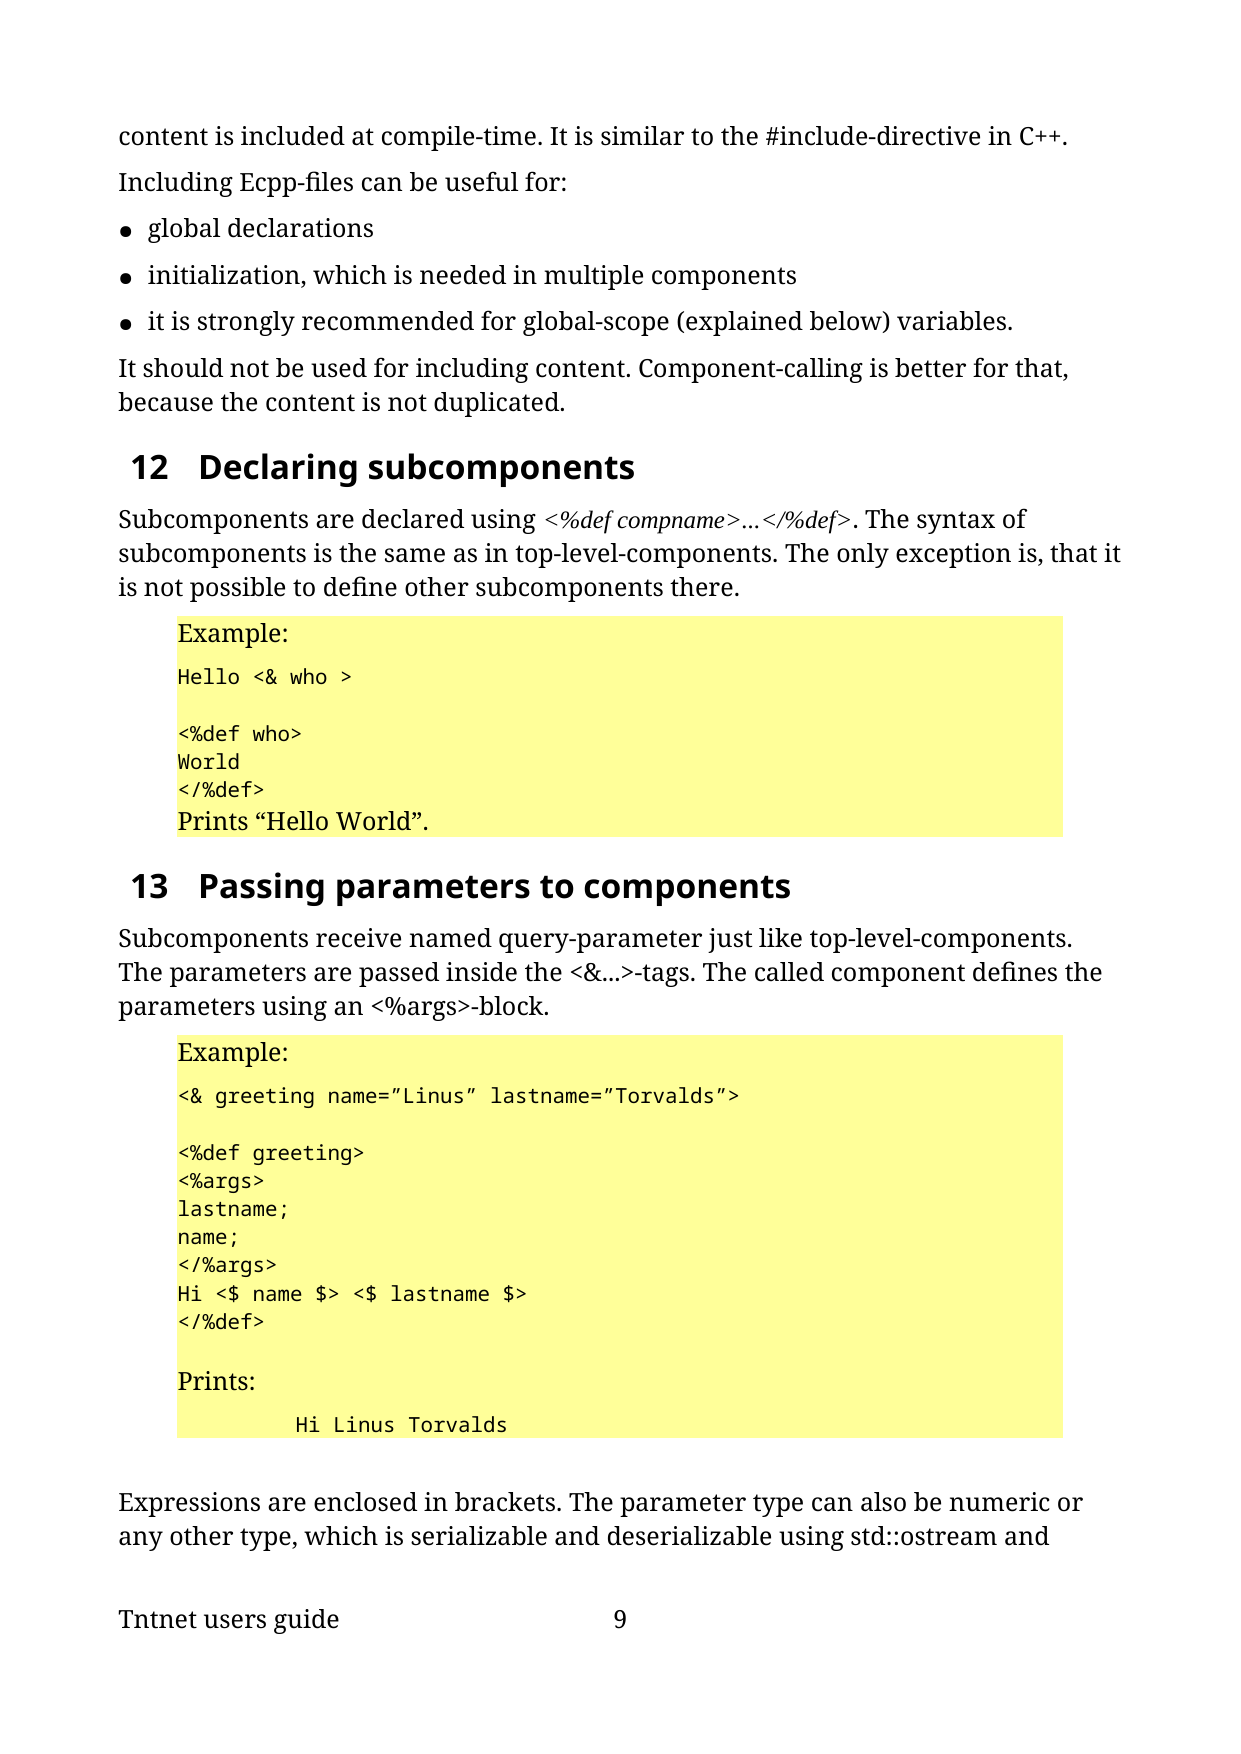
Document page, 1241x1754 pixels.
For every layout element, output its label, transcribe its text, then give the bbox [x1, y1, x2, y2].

text Example: [177, 1035, 1063, 1069]
text Hi Linus Torvalds [177, 1410, 1063, 1438]
text It should not be used for including content. Component-calling is better for that, because the content is not duplicated. [118, 350, 1122, 418]
text <%def greeting> [177, 1138, 1063, 1166]
list it is strongly recommended for global-scope (explained below) variables. [118, 304, 1122, 338]
text Hi <$ name $> <$ lastname $> [177, 1279, 1063, 1307]
list initialization, which is needed in multiple components [118, 257, 1122, 291]
text Including Ecpp-files can be useful for: [118, 164, 1122, 198]
text Subcomponents are declared using <%def compname>...</%def>. The syntax of subcomponents is the same as in top-level-components. The only exception is, that it is not possible to define other subcomponents there. [118, 501, 1122, 603]
text content is included at compile-time. It is similar to the #include-directive in C++. [118, 118, 1122, 152]
text <& greeting name=”Linus” lastname=”Torvalds”> [177, 1081, 1063, 1109]
text </%def> [177, 775, 1063, 803]
subtitle Passing parameters to components [118, 862, 1122, 908]
text Subcomponents receive named query-parameter just like top-level-components. The parameters are passed inside the <&...>-tags. The called component defines the parameters using an <%args>-block. [118, 920, 1122, 1022]
text World [177, 747, 1063, 775]
text </%def> [177, 1307, 1063, 1335]
text Example: [177, 616, 1063, 650]
text <%args> [177, 1166, 1063, 1194]
text lastname; [177, 1194, 1063, 1222]
text Prints “Hello World”. [177, 803, 1063, 837]
subtitle Declaring subcomponents [118, 443, 1122, 489]
list global declarations [118, 211, 1122, 245]
text name; [177, 1222, 1063, 1251]
text Expressions are enclosed in brackets. The parameter type can also be numeric or any other type, which is serializable and deserializable using std::ostream and [118, 1484, 1122, 1552]
text Hello <& who > [177, 662, 1063, 690]
text Prints: [177, 1363, 1063, 1397]
text <%def who> [177, 719, 1063, 747]
text </%args> [177, 1251, 1063, 1279]
